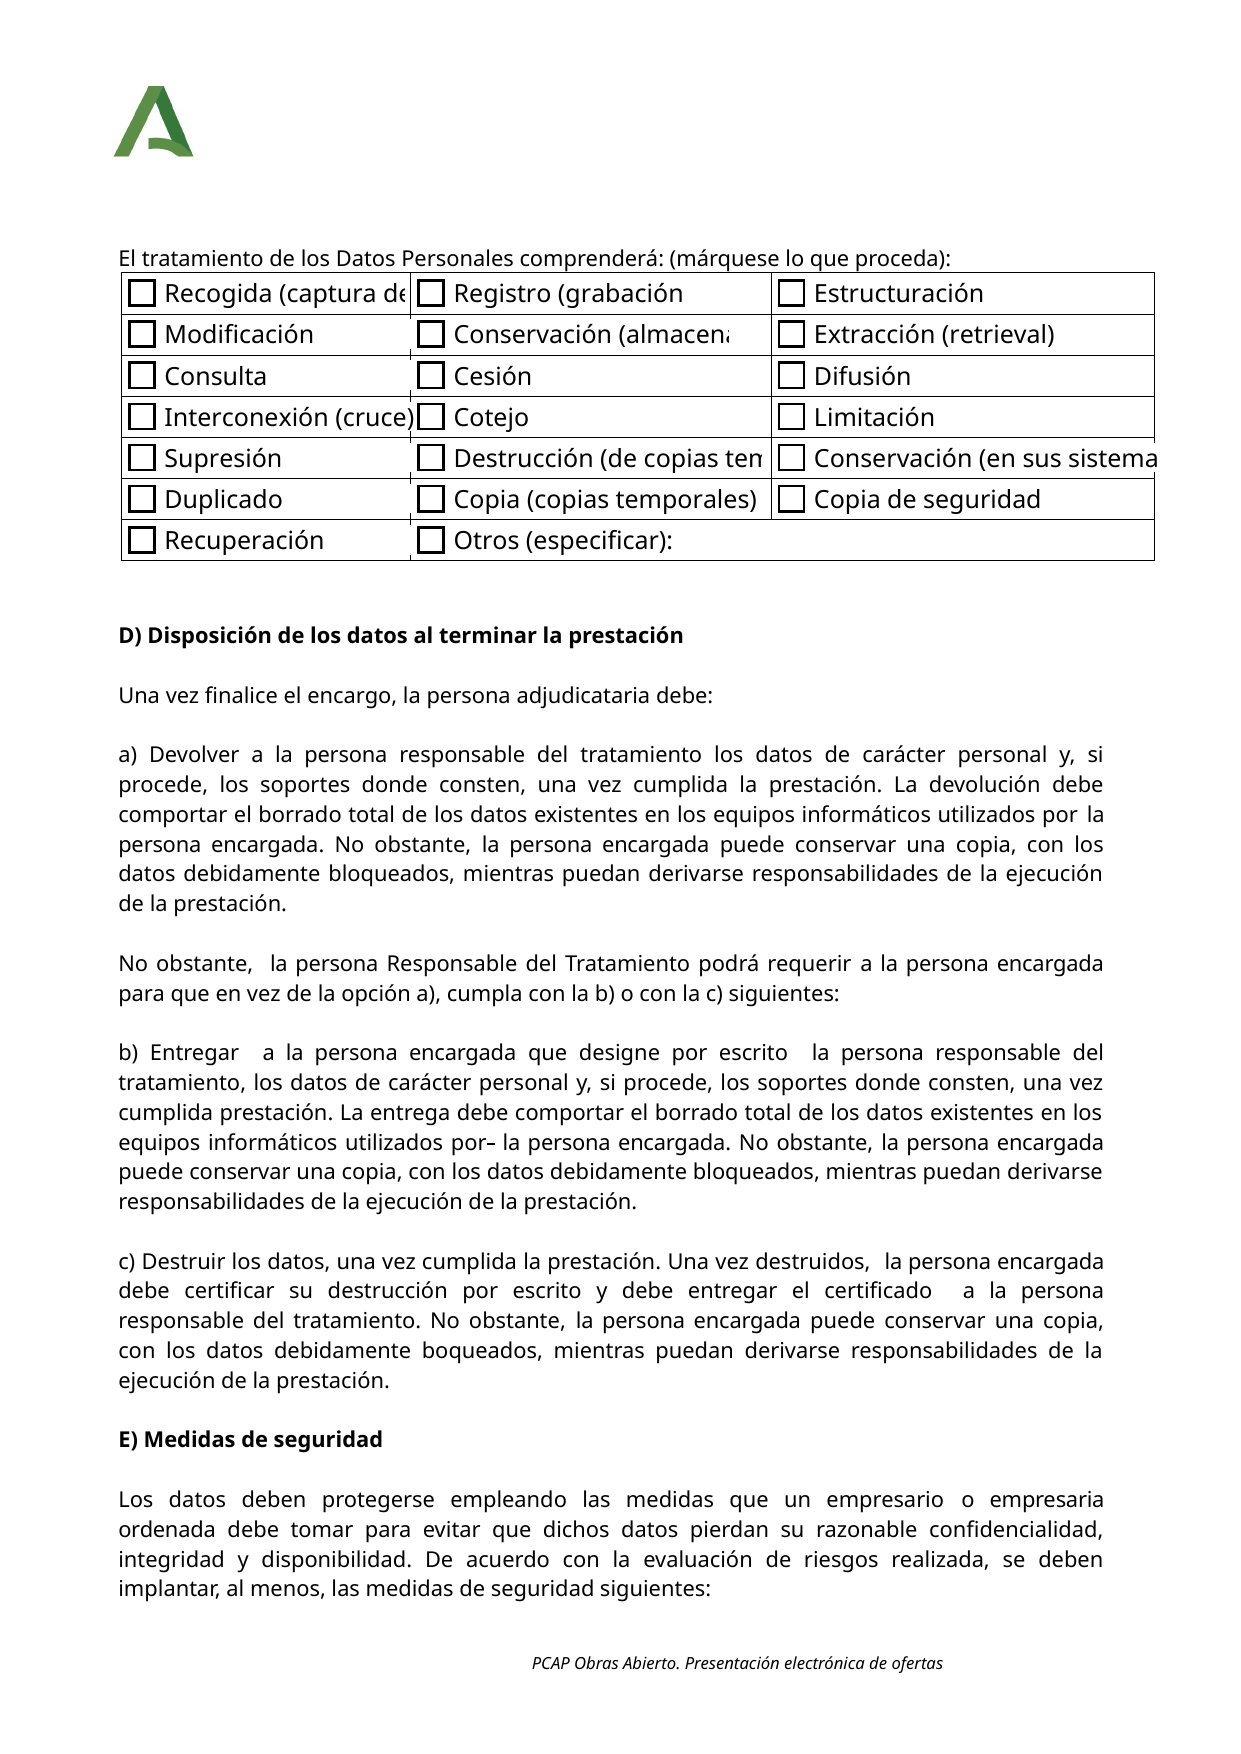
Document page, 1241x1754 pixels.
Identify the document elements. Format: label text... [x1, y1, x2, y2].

table_header [772, 273, 1154, 313]
text D) Disposición de los datos al terminar la prestación [118, 620, 1104, 650]
text Los datos deben protegerse empleando las medidas que un empresario o empresaria ordenada debe tomar para evitar que dichos datos pierdan su razonable confidencialidad, integridad y disponibilidad. De acuerdo con la evaluación de riesgos realizada, se deben implantar, al menos, las medidas de seguridad siguientes: [118, 1484, 1104, 1603]
text a) Devolver a la persona responsable del tratamiento los datos de carácter personal y, si procede, los soportes donde consten, una vez cumplida la prestación. La devolución debe comportar el borrado total de los datos existentes en los equipos informáticos utilizados por la persona encargada. No obstante, la persona encargada puede conservar una copia, con los datos debidamente bloqueados, mientras puedan derivarse responsabilidades de la ejecución de la prestación. [118, 739, 1104, 918]
table_cell [411, 479, 771, 519]
text El tratamiento de los Datos Personales comprenderá: (márquese lo que proceda): [118, 242, 1104, 272]
table_cell [772, 438, 1154, 478]
table_cell [122, 397, 410, 437]
table_header [411, 273, 771, 313]
table_cell [411, 315, 771, 354]
table_cell [411, 520, 1154, 560]
picture [109, 81, 198, 161]
text Una vez finalice el encargo, la persona adjudicataria debe: [118, 679, 1104, 709]
table_cell [411, 397, 771, 437]
text c) Destruir los datos, una vez cumplida la prestación. Una vez destruidos, la persona encargada debe certificar su destrucción por escrito y debe entregar el certificado a la persona responsable del tratamiento. No obstante, la persona encargada puede conservar una copia, con los datos debidamente boqueados, mientras puedan derivarse responsabilidades de la ejecución de la prestación. [118, 1246, 1104, 1394]
table_cell [772, 315, 1154, 354]
table_cell [122, 438, 410, 478]
table_cell [772, 479, 1154, 519]
table_cell [772, 397, 1154, 437]
table_cell [411, 438, 771, 478]
table_cell [122, 356, 410, 396]
text b) Entregar a la persona encargada que designe por escrito la persona responsable del tratamiento, los datos de carácter personal y, si procede, los soportes donde consten, una vez cumplida prestación. La entrega debe comportar el borrado total de los datos existentes en los equipos informáticos utilizados por la persona encargada. No obstante, la persona encargada puede conservar una copia, con los datos debidamente bloqueados, mientras puedan derivarse responsabilidades de la ejecución de la prestación. [118, 1037, 1104, 1216]
table_cell [122, 520, 410, 560]
table_cell [122, 315, 410, 354]
table_cell [411, 356, 771, 396]
table_cell [772, 356, 1154, 396]
table_cell [122, 479, 410, 519]
text E) Medidas de seguridad [118, 1424, 1104, 1454]
text No obstante, la persona Responsable del Tratamiento podrá requerir a la persona encargada para que en vez de la opción a), cumpla con la b) o con la c) siguientes: [118, 948, 1104, 1007]
table_header [122, 273, 410, 313]
